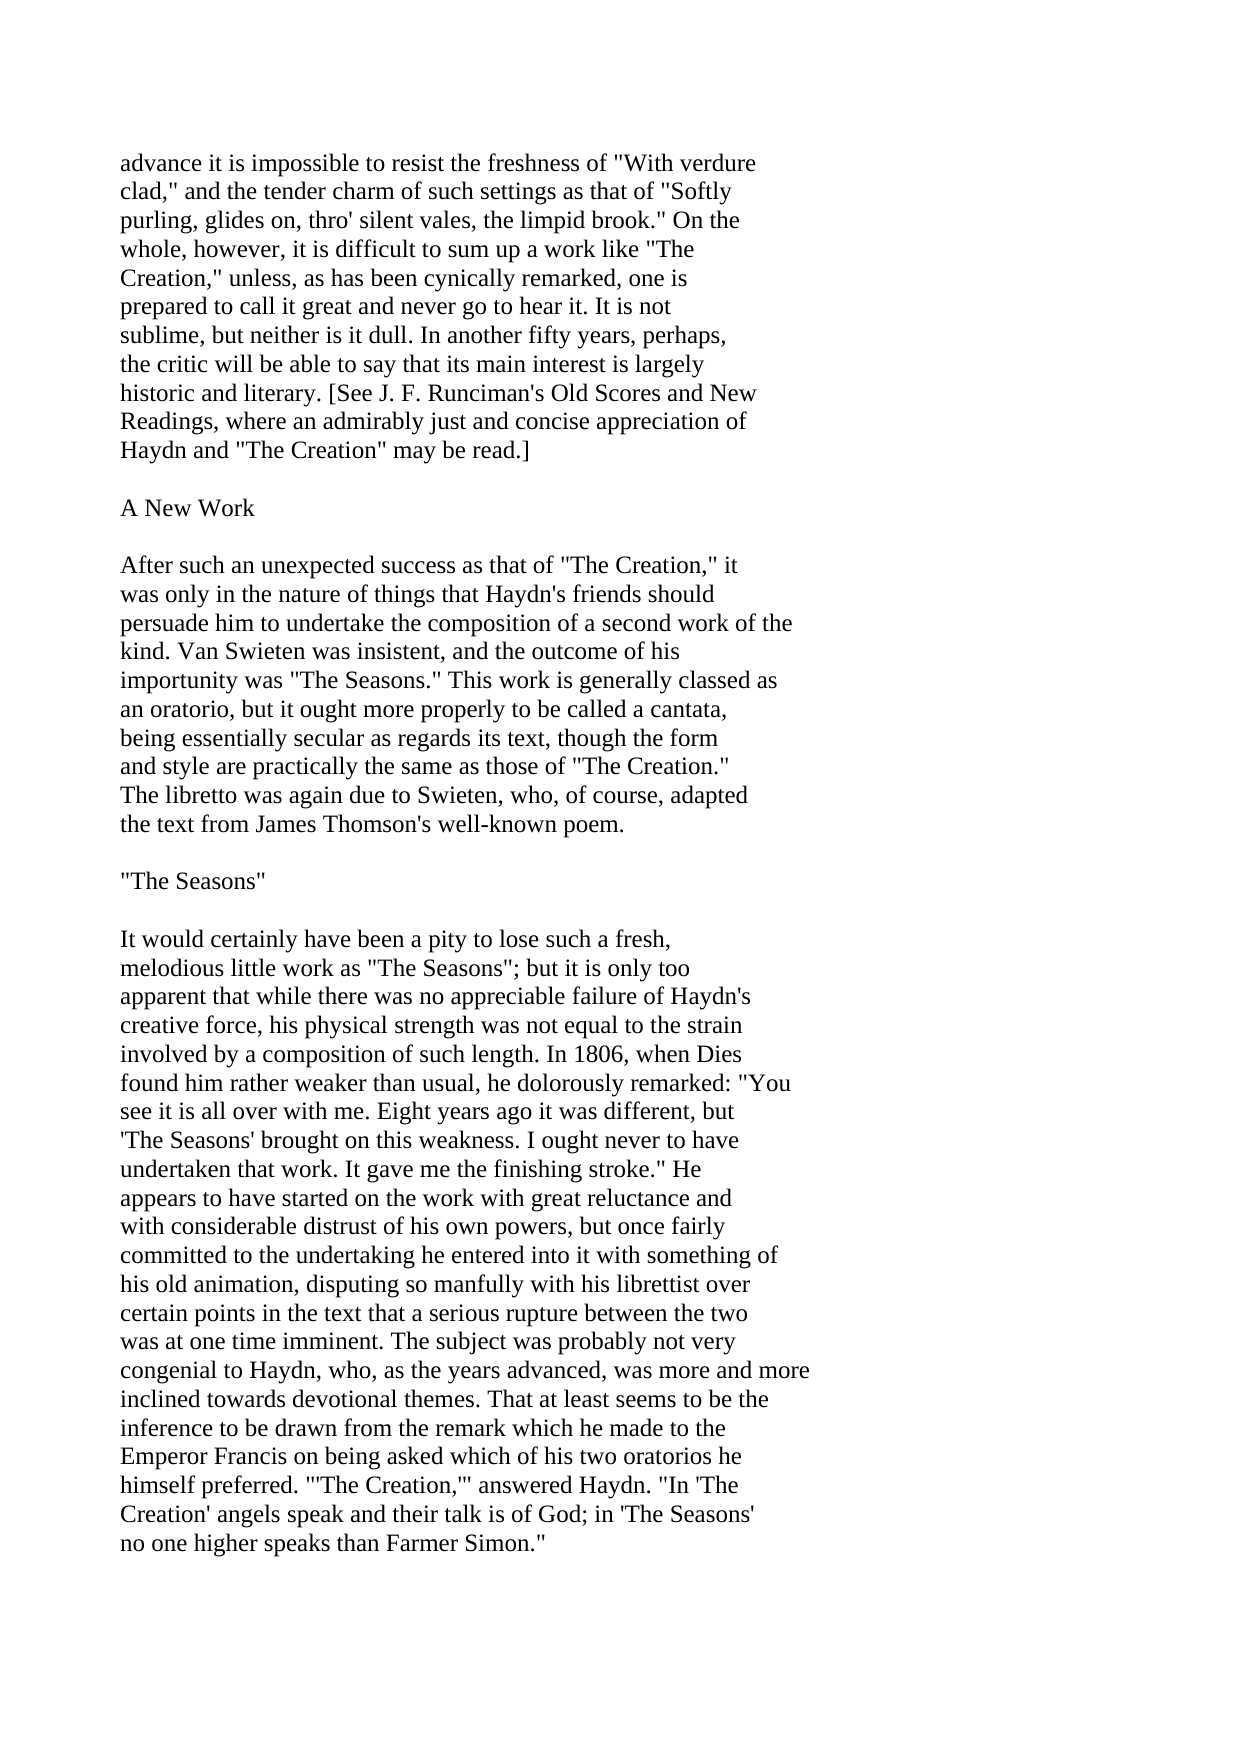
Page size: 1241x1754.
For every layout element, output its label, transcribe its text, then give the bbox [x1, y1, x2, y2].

text clad," and the tender charm of such settings as that of "Softly [120, 176, 1120, 205]
text congenial to Haydn, who, as the years advanced, was more and more [120, 1355, 1120, 1384]
text Haydn and "The Creation" may be read.] [120, 435, 1120, 464]
text Creation," unless, as has been cynically remarked, one is [120, 263, 1120, 291]
text was only in the nature of things that Haydn's friends should [120, 579, 1120, 608]
text A New Work [120, 493, 1120, 521]
text advance it is impossible to resist the freshness of "With verdure [120, 148, 1120, 176]
text committed to the undertaking he entered into it with something of [120, 1240, 1120, 1269]
text creative force, his physical strength was not equal to the strain [120, 1010, 1120, 1039]
text Readings, where an admirably just and concise appreciation of [120, 406, 1120, 435]
text whole, however, it is difficult to sum up a work like "The [120, 234, 1120, 263]
text and style are practically the same as those of "The Creation." [120, 751, 1120, 780]
text The libretto was again due to Swieten, who, of course, adapted [120, 780, 1120, 809]
text involved by a composition of such length. In 1806, when Dies [120, 1039, 1120, 1068]
text It would certainly have been a pity to lose such a fresh, [120, 924, 1120, 953]
text sublime, but neither is it dull. In another fifty years, perhaps, [120, 320, 1120, 349]
text himself preferred. "'The Creation,'" answered Haydn. "In 'The [120, 1470, 1120, 1499]
text see it is all over with me. Eight years ago it was different, but [120, 1096, 1120, 1125]
text inclined towards devotional themes. That at least seems to be the [120, 1384, 1120, 1413]
text persuade him to undertake the composition of a second work of the [120, 608, 1120, 636]
text being essentially secular as regards its text, though the form [120, 723, 1120, 751]
text with considerable distrust of his own powers, but once fairly [120, 1211, 1120, 1240]
text Creation' angels speak and their talk is of God; in 'The Seasons' [120, 1499, 1120, 1528]
text importunity was "The Seasons." This work is generally classed as [120, 665, 1120, 694]
text apparent that while there was no appreciable failure of Haydn's [120, 981, 1120, 1010]
text "The Seasons" [120, 866, 1120, 895]
text was at one time imminent. The subject was probably not very [120, 1326, 1120, 1355]
text Emperor Francis on being asked which of his two oratorios he [120, 1441, 1120, 1470]
text purling, glides on, thro' silent vales, the limpid brook." On the [120, 205, 1120, 234]
text prepared to call it great and never go to hear it. It is not [120, 291, 1120, 320]
text After such an unexpected success as that of "The Creation," it [120, 550, 1120, 579]
text inference to be drawn from the remark which he made to the [120, 1413, 1120, 1441]
text melodious little work as "The Seasons"; but it is only too [120, 953, 1120, 981]
text found him rather weaker than usual, he dolorously remarked: "You [120, 1068, 1120, 1096]
text undertaken that work. It gave me the finishing stroke." He [120, 1154, 1120, 1183]
text no one higher speaks than Farmer Simon." [120, 1528, 1120, 1556]
text the critic will be able to say that its main interest is largely [120, 349, 1120, 378]
text kind. Van Swieten was insistent, and the outcome of his [120, 636, 1120, 665]
text certain points in the text that a serious rupture between the two [120, 1298, 1120, 1326]
text 'The Seasons' brought on this weakness. I ought never to have [120, 1125, 1120, 1154]
text his old animation, disputing so manfully with his librettist over [120, 1269, 1120, 1298]
text the text from James Thomson's well-known poem. [120, 809, 1120, 838]
text historic and literary. [See J. F. Runciman's Old Scores and New [120, 378, 1120, 406]
text appears to have started on the work with great reluctance and [120, 1183, 1120, 1211]
text an oratorio, but it ought more properly to be called a cantata, [120, 694, 1120, 723]
